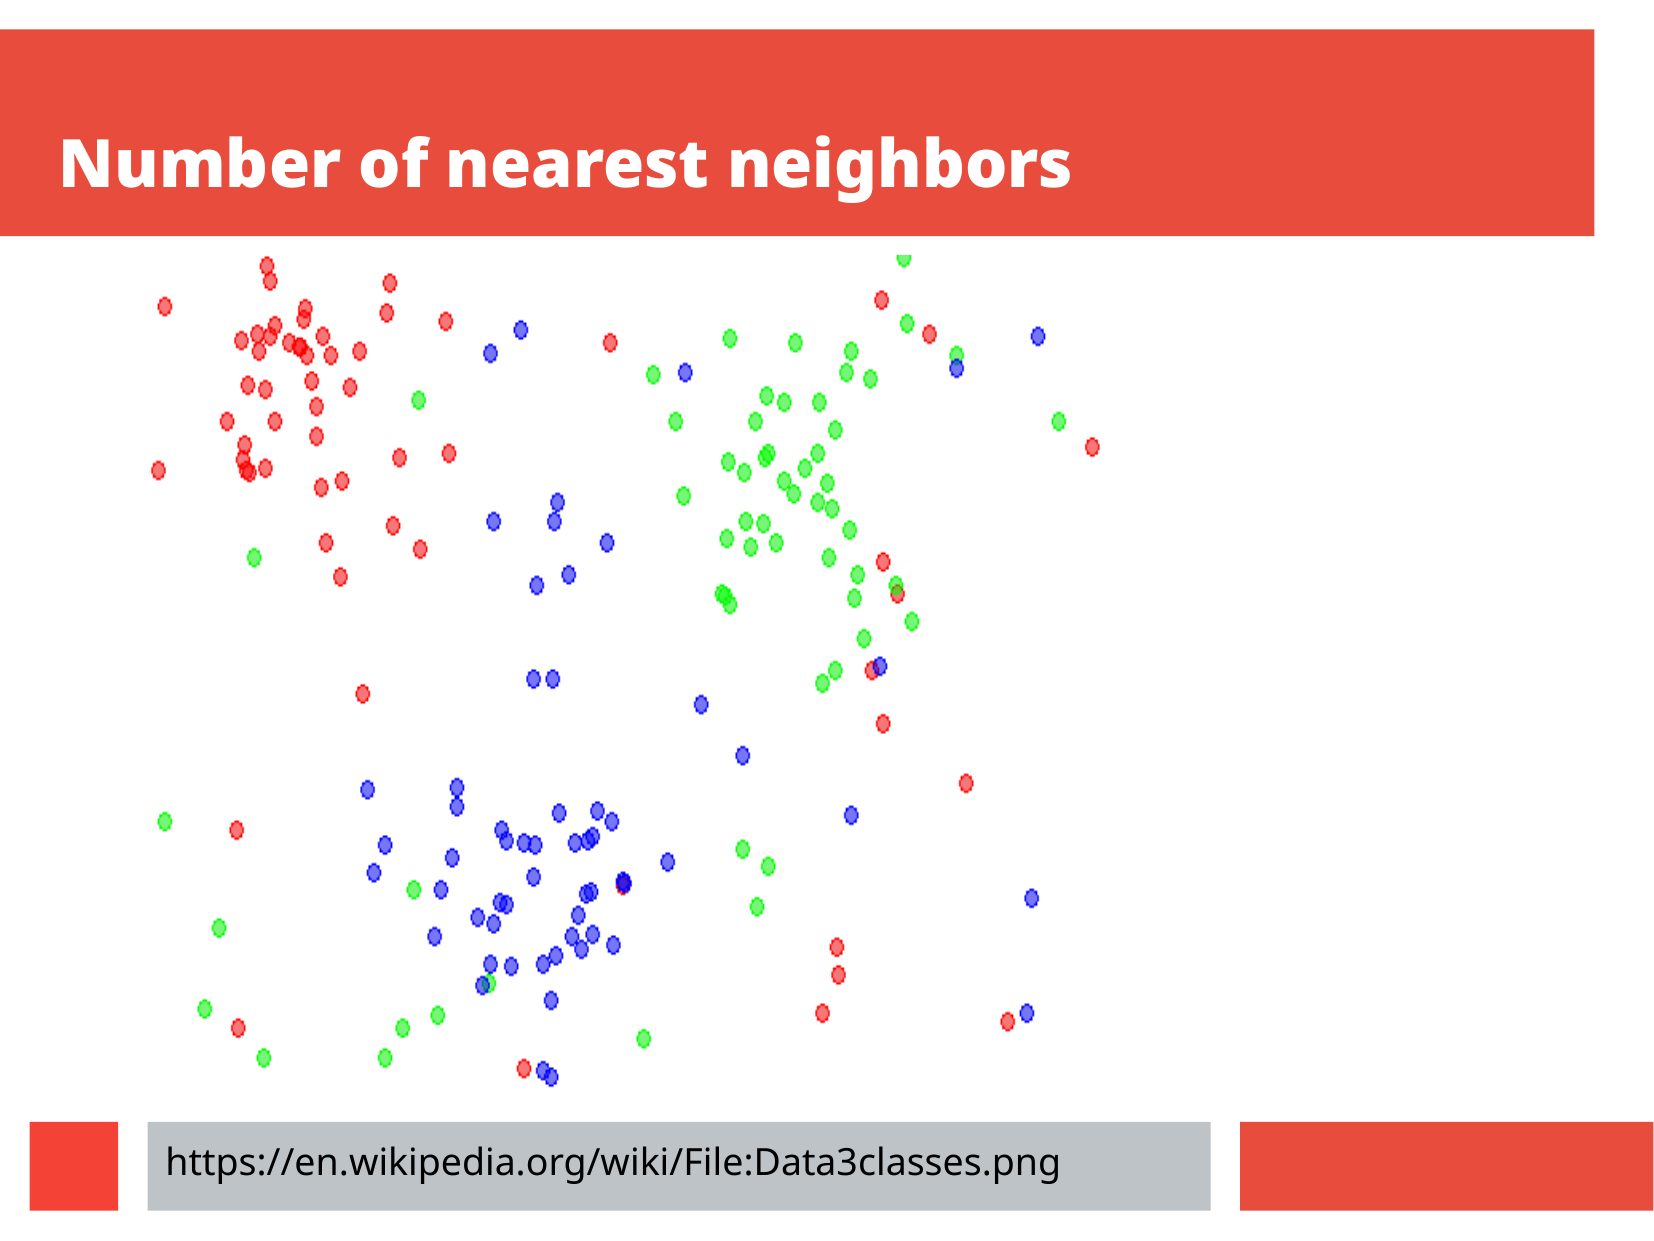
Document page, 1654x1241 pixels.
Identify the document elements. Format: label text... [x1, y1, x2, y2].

picture [150, 255, 1111, 1100]
text_box https://en.wikipedia.org/wiki/File:Data3classes.png [150, 1127, 1132, 1204]
title Number of nearest neighbors [59, 59, 1595, 207]
